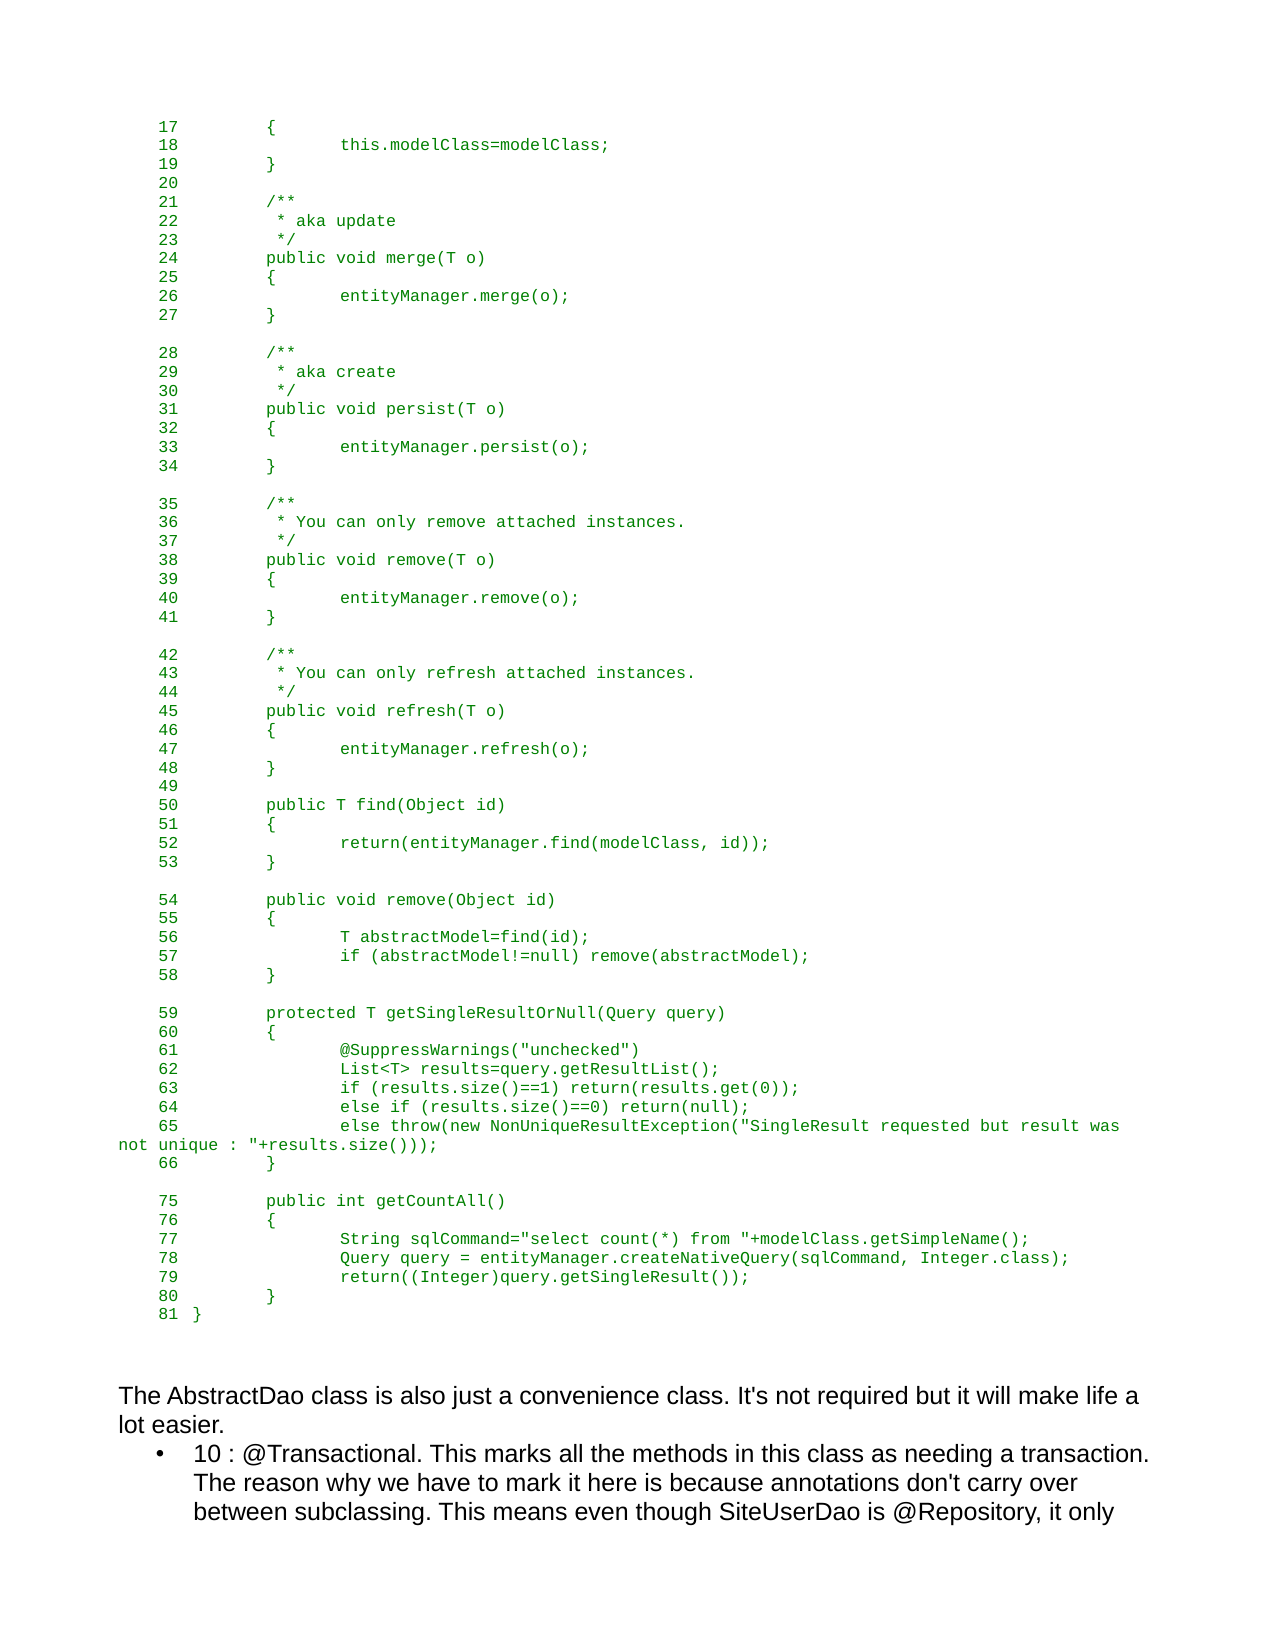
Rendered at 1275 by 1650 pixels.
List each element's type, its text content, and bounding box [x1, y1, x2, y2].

text 60 { [118, 1023, 1157, 1042]
text 46 { [118, 721, 1157, 740]
text 42 /** [118, 646, 1157, 665]
text 53 } [118, 853, 1157, 872]
text 48 } [118, 759, 1157, 778]
text 75 public int getCountAll() [118, 1193, 1157, 1212]
text 55 { [118, 910, 1157, 929]
text 34 } [118, 457, 1157, 476]
text 22 * aka update [118, 212, 1157, 231]
text 43 * You can only refresh attached instances. [118, 665, 1157, 684]
text 59 protected T getSingleResultOrNull(Query query) [118, 1004, 1157, 1023]
text 78 Query query = entityManager.createNativeQuery(sqlCommand, Integer.class); [118, 1249, 1157, 1268]
text 35 /** [118, 495, 1157, 514]
text 61 @SuppressWarnings("unchecked") [118, 1042, 1157, 1061]
text 38 public void remove(T o) [118, 552, 1157, 571]
list 10 : @Transactional. This marks all the methods in this class as needing a transaction. The reason why we have to mark it here is because annotations don't carry over between subclassing. This means even though SiteUserDao is @Repository, it only [156, 1439, 1157, 1525]
text 63 if (results.size()==1) return(results.get(0)); [118, 1080, 1157, 1098]
text 62 List<T> results=query.getResultList(); [118, 1061, 1157, 1080]
text 41 } [118, 608, 1157, 627]
text 66 } [118, 1155, 1157, 1174]
text 37 */ [118, 533, 1157, 552]
text 80 } [118, 1287, 1157, 1306]
text 39 { [118, 571, 1157, 589]
text 29 * aka create [118, 363, 1157, 382]
text 19 } [118, 156, 1157, 175]
text 44 */ [118, 684, 1157, 703]
text The AbstractDao class is also just a convenience class. It's not required but it will make life a lot easier. [118, 1381, 1157, 1439]
text 24 public void merge(T o) [118, 250, 1157, 269]
text 17 { [118, 118, 1157, 137]
text 81 } [118, 1306, 1157, 1325]
text 58 } [118, 967, 1157, 985]
text 26 entityManager.merge(o); [118, 288, 1157, 307]
text 57 if (abstractModel!=null) remove(abstractModel); [118, 948, 1157, 967]
text 21 /** [118, 193, 1157, 212]
text 30 */ [118, 382, 1157, 401]
text 51 { [118, 816, 1157, 834]
text 31 public void persist(T o) [118, 401, 1157, 420]
text 64 else if (results.size()==0) return(null); [118, 1098, 1157, 1117]
text 45 public void refresh(T o) [118, 703, 1157, 721]
text 65 else throw(new NonUniqueResultException("SingleResult requested but result was not unique : "+results.size())); [118, 1117, 1157, 1155]
text 77 String sqlCommand="select count(*) from "+modelClass.getSimpleName(); [118, 1231, 1157, 1249]
text 40 entityManager.remove(o); [118, 589, 1157, 608]
text 76 { [118, 1212, 1157, 1231]
text 47 entityManager.refresh(o); [118, 740, 1157, 759]
text 56 T abstractModel=find(id); [118, 929, 1157, 948]
text 18 this.modelClass=modelClass; [118, 137, 1157, 156]
text 23 */ [118, 231, 1157, 250]
text 27 } [118, 307, 1157, 326]
text 33 entityManager.persist(o); [118, 439, 1157, 457]
text 79 return((Integer)query.getSingleResult()); [118, 1268, 1157, 1287]
text 36 * You can only remove attached instances. [118, 514, 1157, 533]
text 49 [118, 778, 1157, 797]
text 50 public T find(Object id) [118, 797, 1157, 816]
text 28 /** [118, 344, 1157, 363]
text 52 return(entityManager.find(modelClass, id)); [118, 834, 1157, 853]
text 32 { [118, 420, 1157, 439]
text 25 { [118, 269, 1157, 288]
text 54 public void remove(Object id) [118, 891, 1157, 910]
text 20 [118, 175, 1157, 193]
